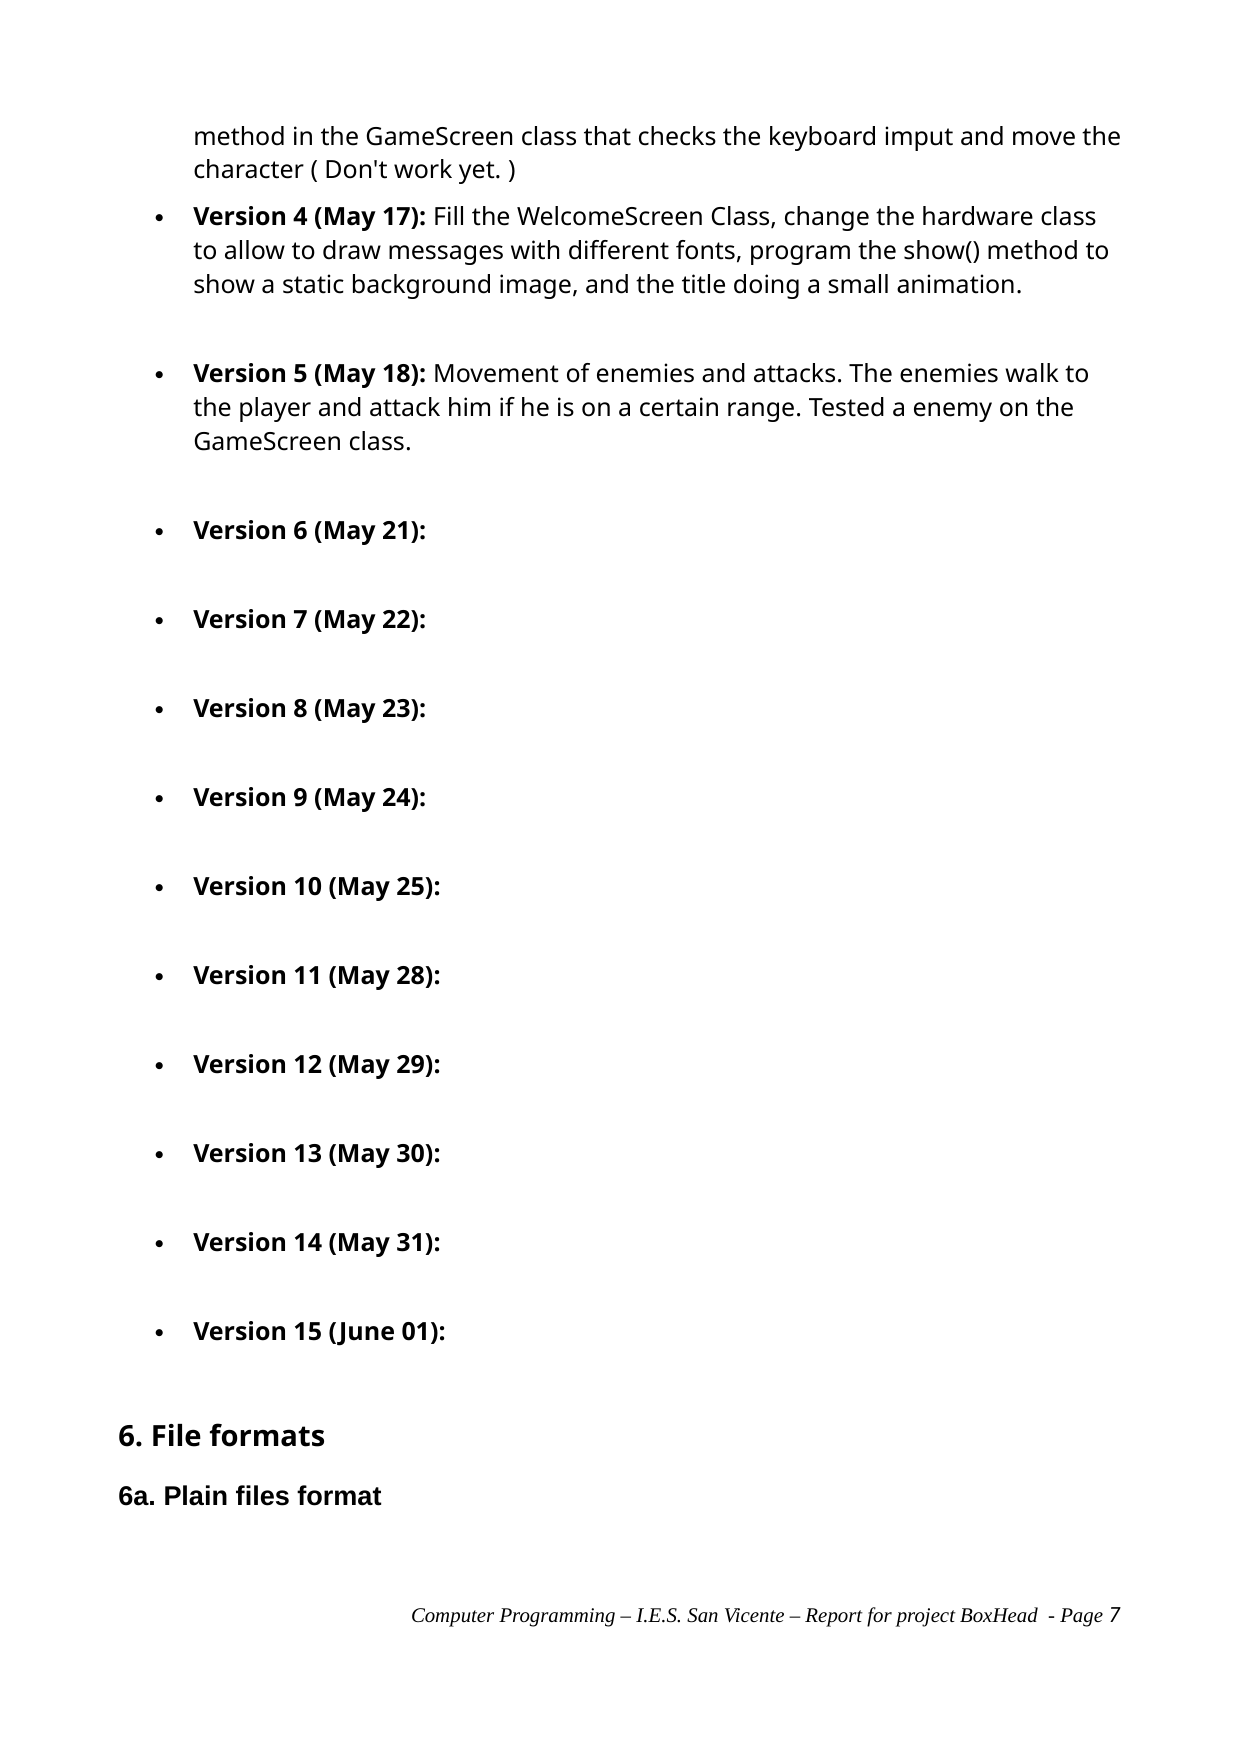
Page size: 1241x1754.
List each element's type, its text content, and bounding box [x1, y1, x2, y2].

list Version 8 (May 23): [156, 691, 1122, 725]
list Version 11 (May 28): [156, 958, 1122, 992]
list Version 14 (May 31): [156, 1224, 1122, 1258]
list Version 7 (May 22): [156, 602, 1122, 636]
list Version 12 (May 29): [156, 1047, 1122, 1081]
subtitle 6. File formats [118, 1416, 1122, 1455]
list Version 9 (May 24): [156, 780, 1122, 814]
subtitle 6a. Plain files format [118, 1480, 1122, 1512]
list method in the GameScreen class that checks the keyboard imput and move the character ( Don't work yet. ) [156, 118, 1122, 186]
list Version 4 (May 17): Fill the WelcomeScreen Class, change the hardware class to allow to draw messages with different fonts, program the show() method to show a static background image, and the title doing a small animation. [156, 199, 1122, 301]
list Version 10 (May 25): [156, 869, 1122, 903]
list Version 13 (May 30): [156, 1136, 1122, 1169]
list Version 6 (May 21): [156, 513, 1122, 547]
list Version 5 (May 18): Movement of enemies and attacks. The enemies walk to the player and attack him if he is on a certain range. Tested a enemy on the GameScreen class. [156, 356, 1122, 458]
list Version 15 (June 01): [156, 1313, 1122, 1347]
